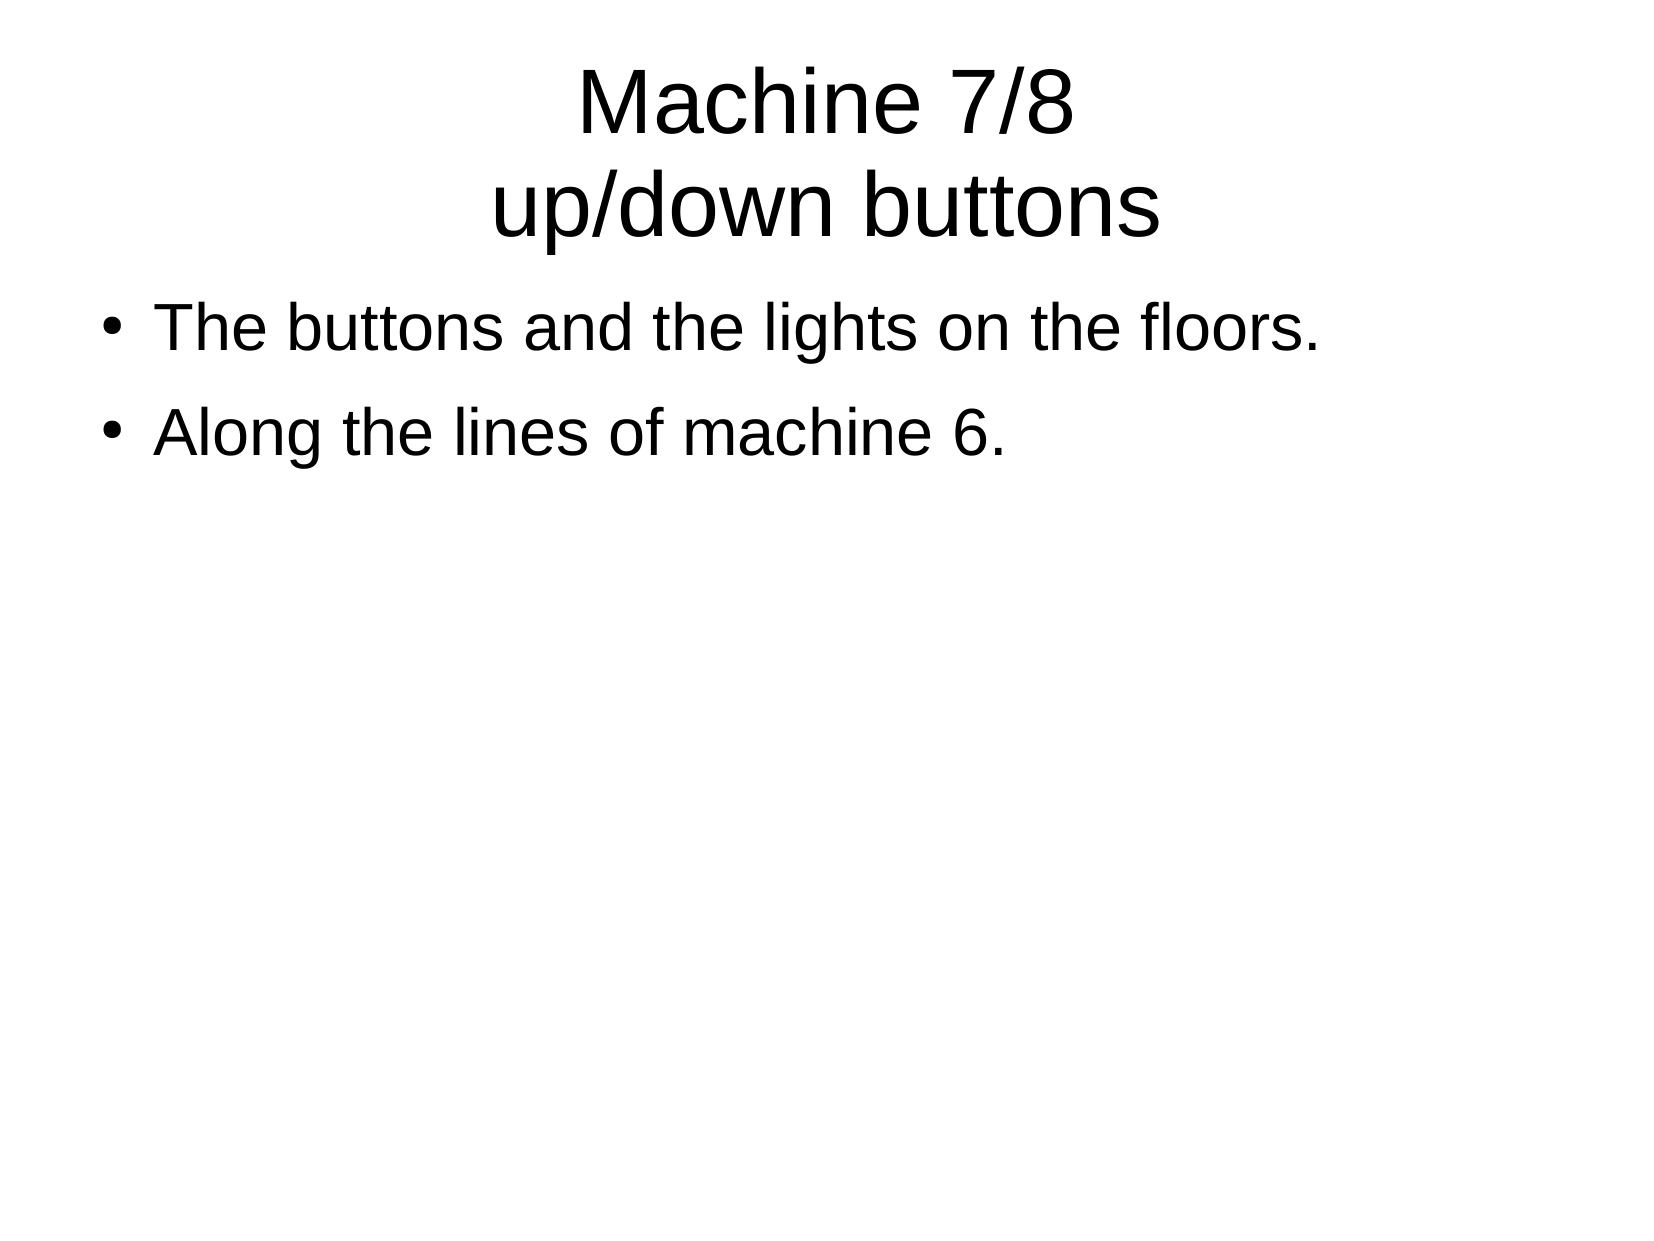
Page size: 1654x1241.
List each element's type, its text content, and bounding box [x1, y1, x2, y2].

list The buttons and the lights on the floors. Along the lines of machine 6. [82, 290, 1571, 1109]
title Machine 7/8 up/down buttons [82, 50, 1571, 256]
